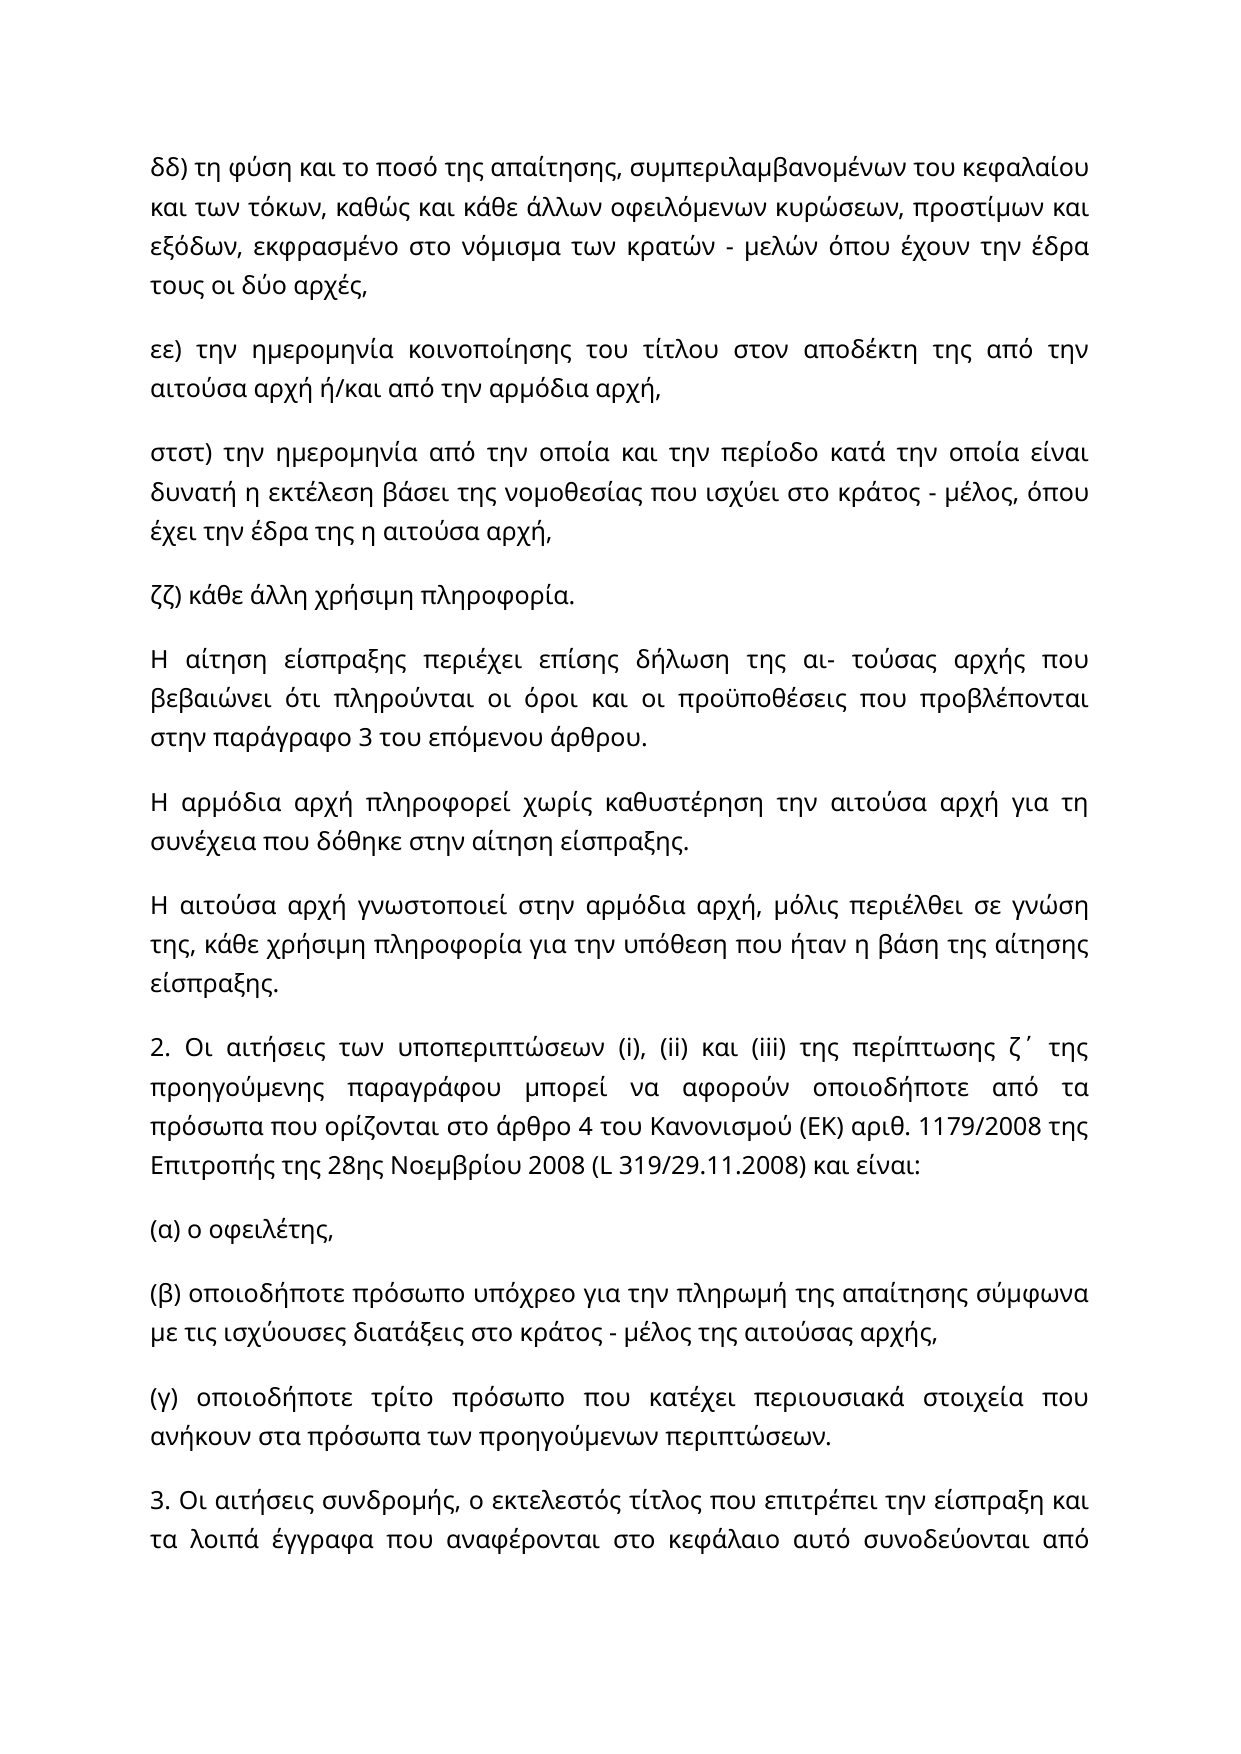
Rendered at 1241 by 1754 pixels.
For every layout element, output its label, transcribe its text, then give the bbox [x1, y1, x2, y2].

text Η αιτούσα αρχή γνωστοποιεί στην αρμόδια αρχή, μόλις περιέλθει σε γνώση της, κάθε χρήσιμη πληροφορία για την υπόθεση που ήταν η βάση της αίτησης είσπραξης. [150, 887, 1090, 1000]
text (α) ο οφειλέτης, [150, 1212, 1090, 1246]
text 3. Οι αιτήσεις συνδρομής, ο εκτελεστός τίτλος που επιτρέπει την είσπραξη και τα λοιπά έγγραφα που αναφέρονται στο κεφάλαιο αυτό συνοδεύονται από [150, 1482, 1090, 1556]
text Η αίτηση είσπραξης περιέχει επίσης δήλωση της αι- τούσας αρχής που βεβαιώνει ότι πληρούνται οι όροι και οι προϋποθέσεις που προβλέπονται στην παράγραφο 3 του επόμενου άρθρου. [150, 642, 1090, 754]
text δδ) τη φύση και το ποσό της απαίτησης, συμπεριλαμβανομένων του κεφαλαίου και των τόκων, καθώς και κάθε άλλων οφειλόμενων κυρώσεων, προστίμων και εξόδων, εκφρασμένο στο νόμισμα των κρατών - μελών όπου έχουν την έδρα τους οι δύο αρχές, [150, 150, 1090, 302]
text Η αρμόδια αρχή πληροφορεί χωρίς καθυστέρηση την αιτούσα αρχή για τη συνέχεια που δόθηκε στην αίτηση είσπραξης. [150, 784, 1090, 857]
text ζζ) κάθε άλλη χρήσιμη πληροφορία. [150, 577, 1090, 612]
text 2. Οι αιτήσεις των υποπεριπτώσεων (i), (ii) και (iii) της περίπτωσης ζ΄ της προηγούμενης παραγράφου μπορεί να αφορούν οποιοδήποτε από τα πρόσωπα που ορίζονται στο άρθρο 4 του Κανονισμού (ΕΚ) αριθ. 1179/2008 της Επιτροπής της 28ης Νοεμβρίου 2008 (L 319/29.11.2008) και είναι: [150, 1030, 1090, 1182]
text εε) την ημερομηνία κοινοποίησης του τίτλου στον αποδέκτη της από την αιτούσα αρχή ή/και από την αρμόδια αρχή, [150, 332, 1090, 405]
text στστ) την ημερομηνία από την οποία και την περίοδο κατά την οποία είναι δυνατή η εκτέλεση βάσει της νομοθεσίας που ισχύει στο κράτος - μέλος, όπου έχει την έδρα της η αιτούσα αρχή, [150, 435, 1090, 547]
text (β) οποιοδήποτε πρόσωπο υπόχρεο για την πληρωμή της απαίτησης σύμφωνα με τις ισχύουσες διατάξεις στο κράτος - μέλος της αιτούσας αρχής, [150, 1276, 1090, 1349]
text (γ) οποιοδήποτε τρίτο πρόσωπο που κατέχει περιουσιακά στοιχεία που ανήκουν στα πρόσωπα των προηγούμενων περιπτώσεων. [150, 1379, 1090, 1452]
